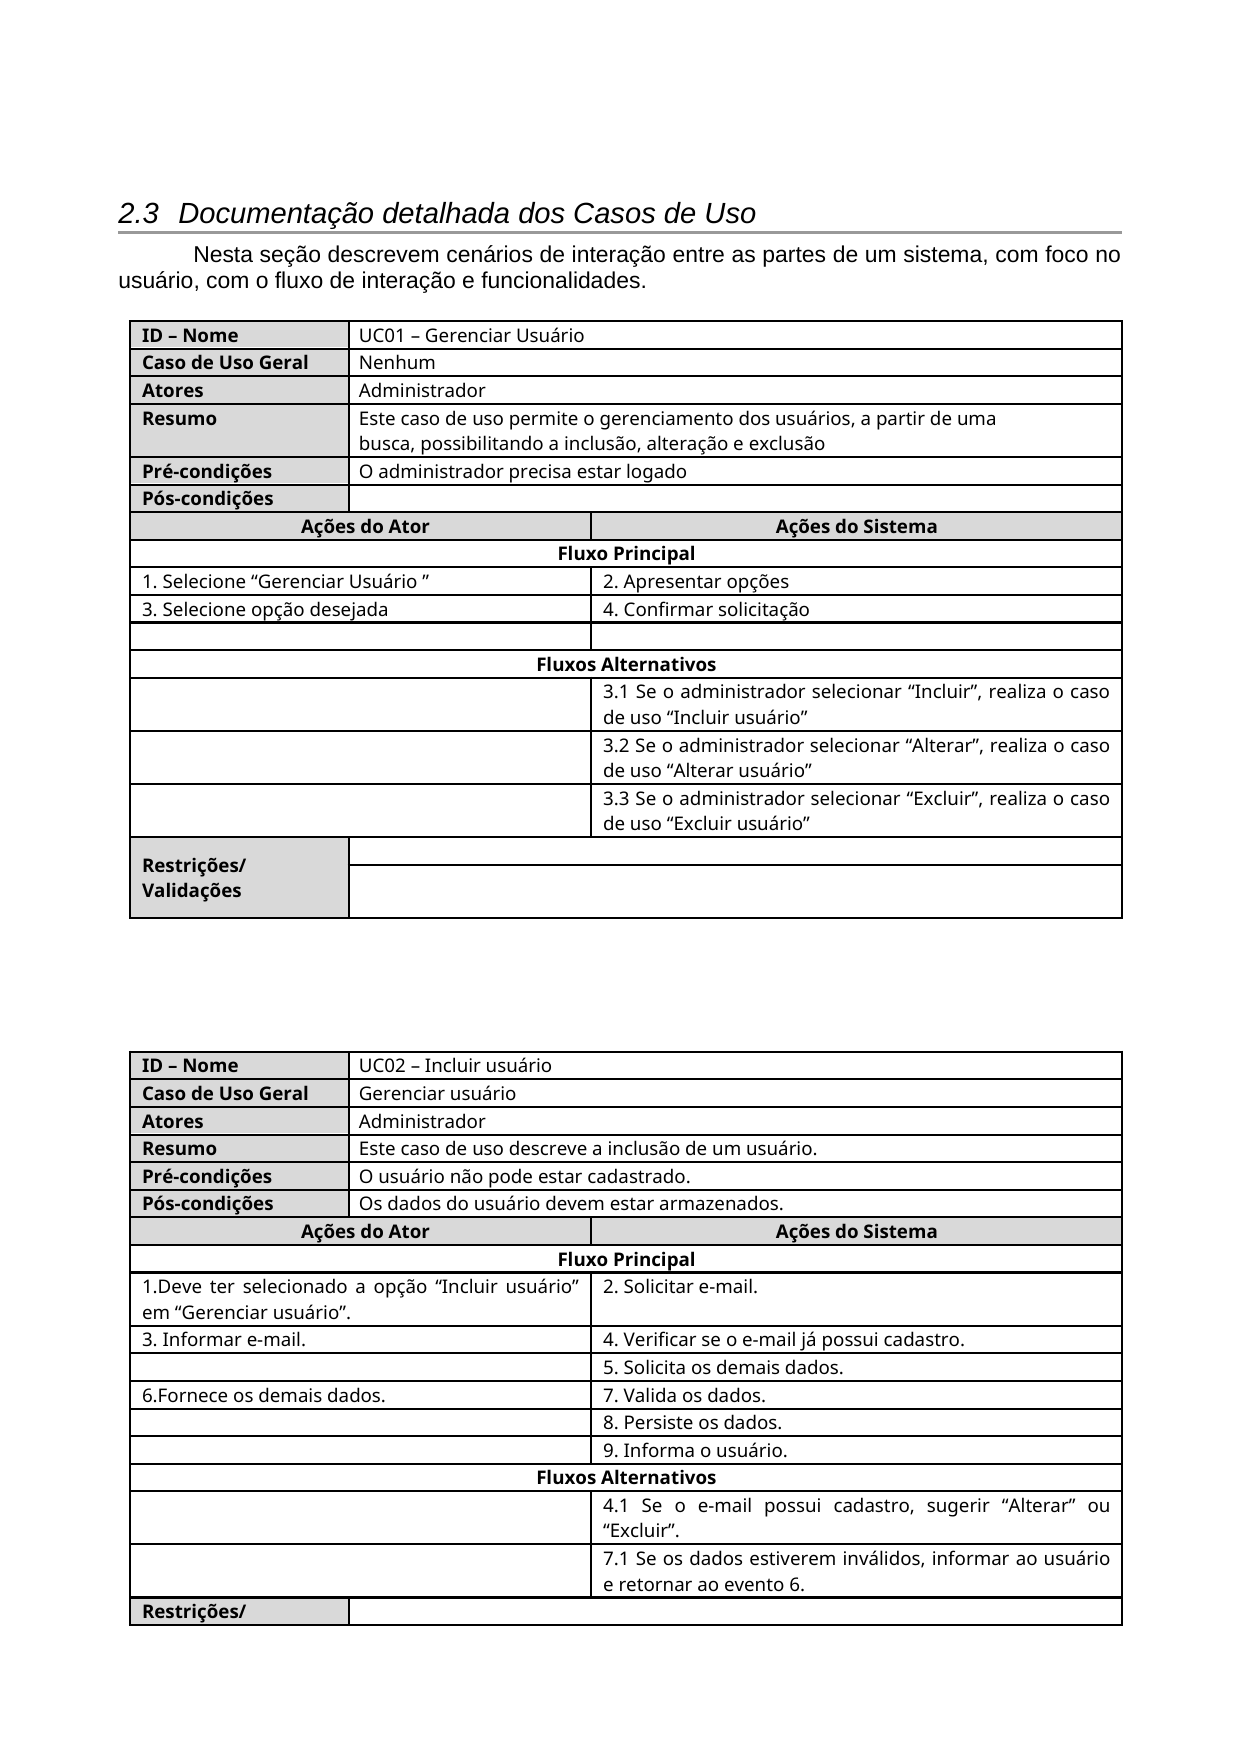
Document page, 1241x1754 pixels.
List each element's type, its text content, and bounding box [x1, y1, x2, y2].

table_cell 4.1 Se o e-mail possui cadastro, sugerir “Alterar” ou “Excluir”. [592, 1492, 1121, 1543]
table_cell 2. Solicitar e-mail. [592, 1274, 1121, 1324]
table_cell [131, 1354, 590, 1380]
table_cell O usuário não pode estar cadastrado. [350, 1163, 1121, 1189]
table_cell Restrições/ [131, 1599, 348, 1624]
table_cell [131, 785, 590, 836]
table_cell Pré-condições [131, 458, 348, 483]
table_cell Fluxo Principal [131, 541, 1121, 566]
table_cell Pré-condições [131, 1163, 348, 1189]
table_cell 1. Selecione “Gerenciar Usuário ” [131, 568, 590, 594]
table_cell [131, 679, 590, 730]
table_cell Restrições/ Validações [131, 838, 348, 917]
table_header ID – Nome [131, 322, 348, 347]
table_cell O administrador precisa estar logado [350, 458, 1121, 483]
table_cell Pós-condições [131, 1191, 348, 1216]
table_cell Ações do Ator [131, 513, 590, 539]
table_header UC02 – Incluir usuário [350, 1053, 1121, 1078]
table_cell [131, 1545, 590, 1596]
table_cell 7.1 Se os dados estiverem inválidos, informar ao usuário e retornar ao evento 6. [592, 1545, 1121, 1596]
table_cell Administrador [350, 377, 1121, 403]
text Nesta seção descrevem cenários de interação entre as partes de um sistema, com foco no usuário, com o fluxo de interação e funcionalidades. [118, 241, 1122, 293]
table_header UC01 – Gerenciar Usuário [350, 322, 1121, 347]
table_cell 6.Fornece os demais dados. [131, 1382, 590, 1407]
table_cell Os dados do usuário devem estar armazenados. [350, 1191, 1121, 1216]
table_cell 4. Confirmar solicitação [592, 596, 1121, 621]
table_cell Nenhum [350, 350, 1121, 375]
table_cell 5. Solicita os demais dados. [592, 1354, 1121, 1380]
table_cell Fluxo Principal [131, 1246, 1121, 1271]
table_cell [131, 1437, 590, 1463]
table_cell 3.1 Se o administrador selecionar “Incluir”, realiza o caso de uso “Incluir usuário” [592, 679, 1121, 730]
table_cell [131, 1410, 590, 1435]
table_cell 8. Persiste os dados. [592, 1410, 1121, 1435]
table_cell Resumo [131, 1136, 348, 1161]
table_cell Fluxos Alternativos [131, 651, 1121, 677]
table_cell [350, 866, 1121, 917]
table_cell 4. Verificar se o e-mail já possui cadastro. [592, 1327, 1121, 1352]
table_cell [131, 1492, 590, 1543]
table_cell [592, 624, 1121, 649]
table_cell 3. Selecione opção desejada [131, 596, 590, 621]
table_cell 2. Apresentar opções [592, 568, 1121, 594]
table_cell Este caso de uso descreve a inclusão de um usuário. [350, 1136, 1121, 1161]
table_cell [350, 1599, 1121, 1624]
table_cell 1.Deve ter selecionado a opção “Incluir usuário” em “Gerenciar usuário”. [131, 1274, 590, 1324]
table_cell Fluxos Alternativos [131, 1465, 1121, 1490]
table_cell Resumo [131, 405, 348, 456]
table_cell [350, 486, 1121, 511]
table_cell Ações do Sistema [592, 513, 1121, 539]
table_cell [131, 732, 590, 783]
table_cell Caso de Uso Geral [131, 1080, 348, 1106]
table_cell 3.2 Se o administrador selecionar “Alterar”, realiza o caso de uso “Alterar usuário” [592, 732, 1121, 783]
table_cell Ações do Sistema [592, 1218, 1121, 1244]
table_cell 3.3 Se o administrador selecionar “Excluir”, realiza o caso de uso “Excluir usuário” [592, 785, 1121, 836]
subtitle Documentação detalhada dos Casos de Uso [118, 196, 1122, 231]
table_cell [350, 838, 1121, 864]
table_cell Atores [131, 377, 348, 403]
table_cell Administrador [350, 1108, 1121, 1133]
table_cell Caso de Uso Geral [131, 350, 348, 375]
table_cell Pós-condições [131, 486, 348, 511]
table_cell 7. Valida os dados. [592, 1382, 1121, 1407]
table_cell 9. Informa o usuário. [592, 1437, 1121, 1463]
table_cell [131, 624, 590, 649]
table_cell Ações do Ator [131, 1218, 590, 1244]
table_cell 3. Informar e-mail. [131, 1327, 590, 1352]
table_cell Este caso de uso permite o gerenciamento dos usuários, a partir de uma busca, possibilitando a inclusão, alteração e exclusão [350, 405, 1121, 456]
table_header ID – Nome [131, 1053, 348, 1078]
table_cell Atores [131, 1108, 348, 1133]
table_cell Gerenciar usuário [350, 1080, 1121, 1106]
